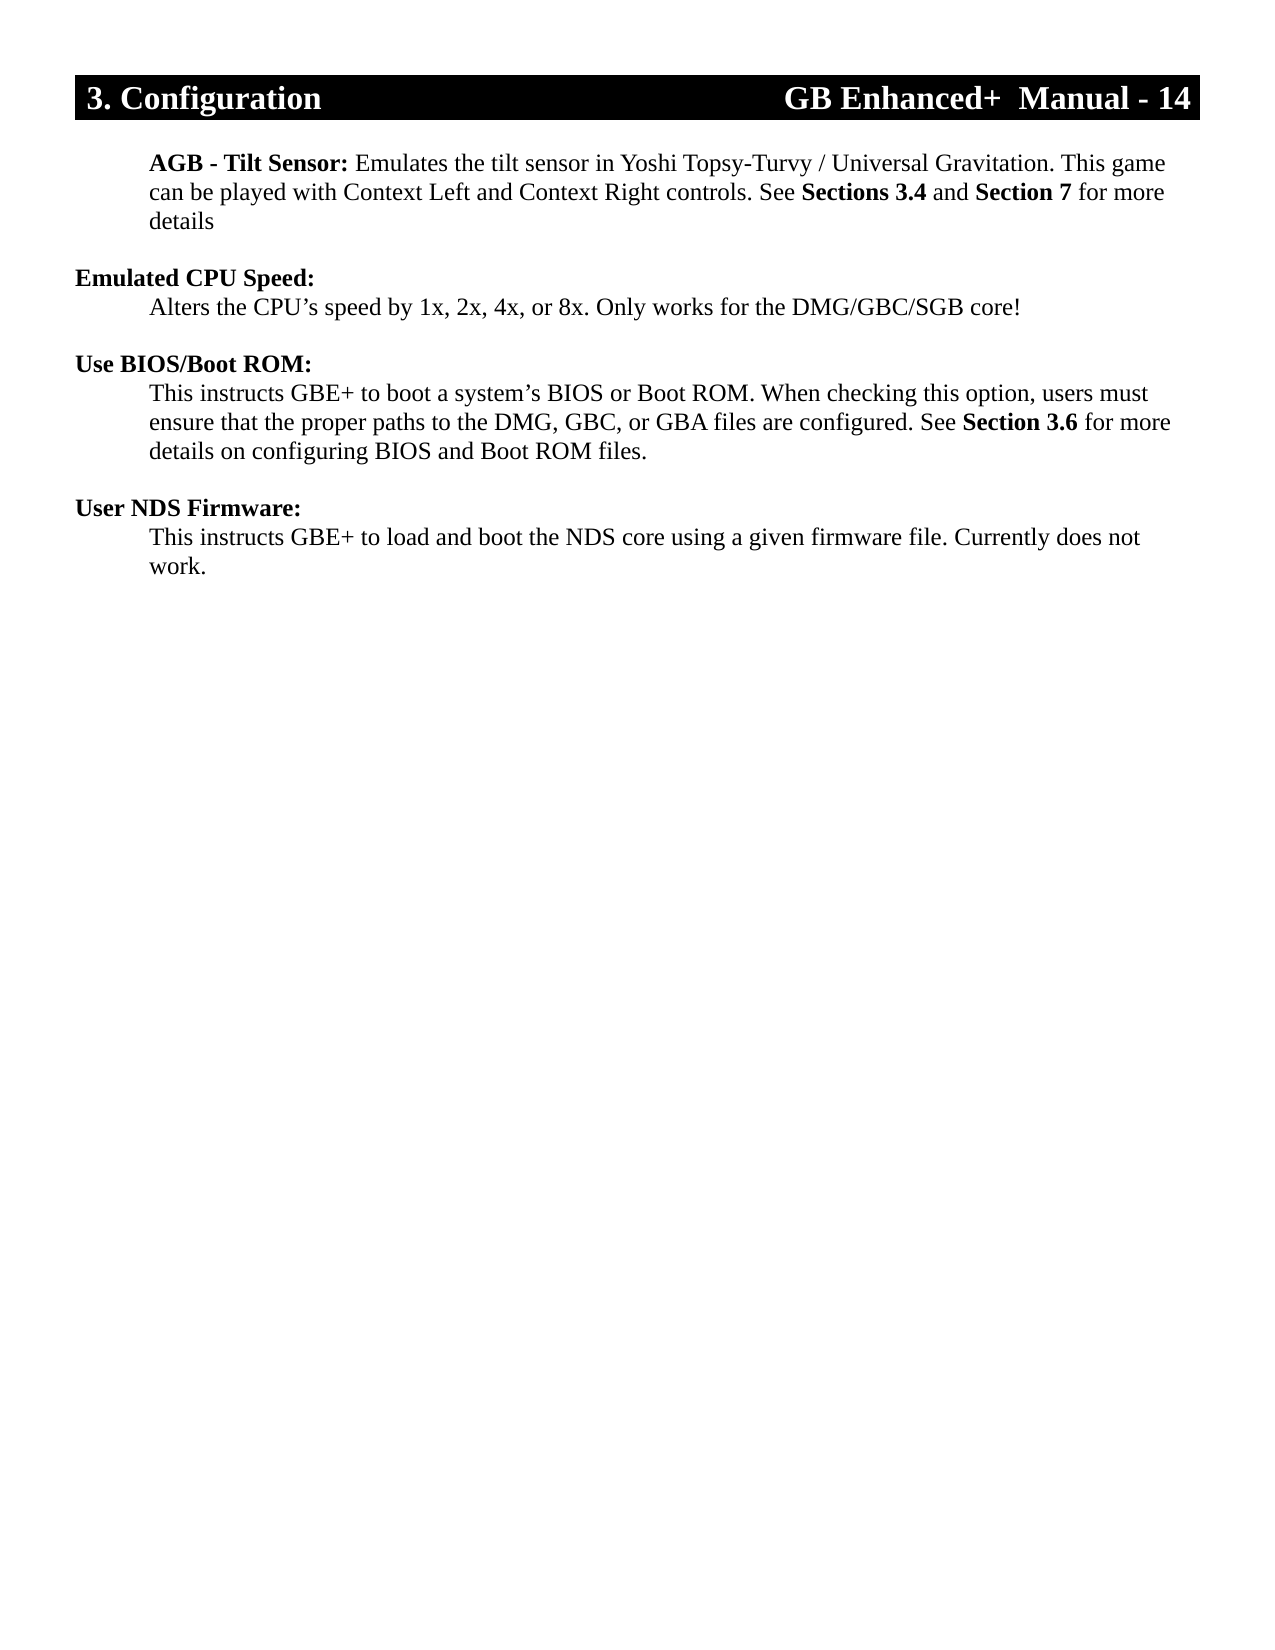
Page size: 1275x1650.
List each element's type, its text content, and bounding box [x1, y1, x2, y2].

text 3. Configuration GB Enhanced+ Manual - 14 [75, 75, 1200, 119]
text Alters the CPU’s speed by 1x, 2x, 4x, or 8x. Only works for the DMG/GBC/SGB core! [75, 292, 1200, 321]
text Use BIOS/Boot ROM: [75, 349, 1200, 378]
text AGB - Tilt Sensor: Emulates the tilt sensor in Yoshi Topsy-Turvy / Universal Gravitation. This game can be played with Context Left and Context Right controls. See Sections 3.4 and Section 7 for more details [75, 148, 1200, 234]
text This instructs GBE+ to boot a system’s BIOS or Boot ROM. When checking this option, users must ensure that the proper paths to the DMG, GBC, or GBA files are configured. See Section 3.6 for more details on configuring BIOS and Boot ROM files. [75, 378, 1200, 464]
text Emulated CPU Speed: [75, 263, 1200, 292]
text User NDS Firmware: [75, 493, 1200, 522]
text This instructs GBE+ to load and boot the NDS core using a given firmware file. Currently does not work. [75, 522, 1200, 579]
